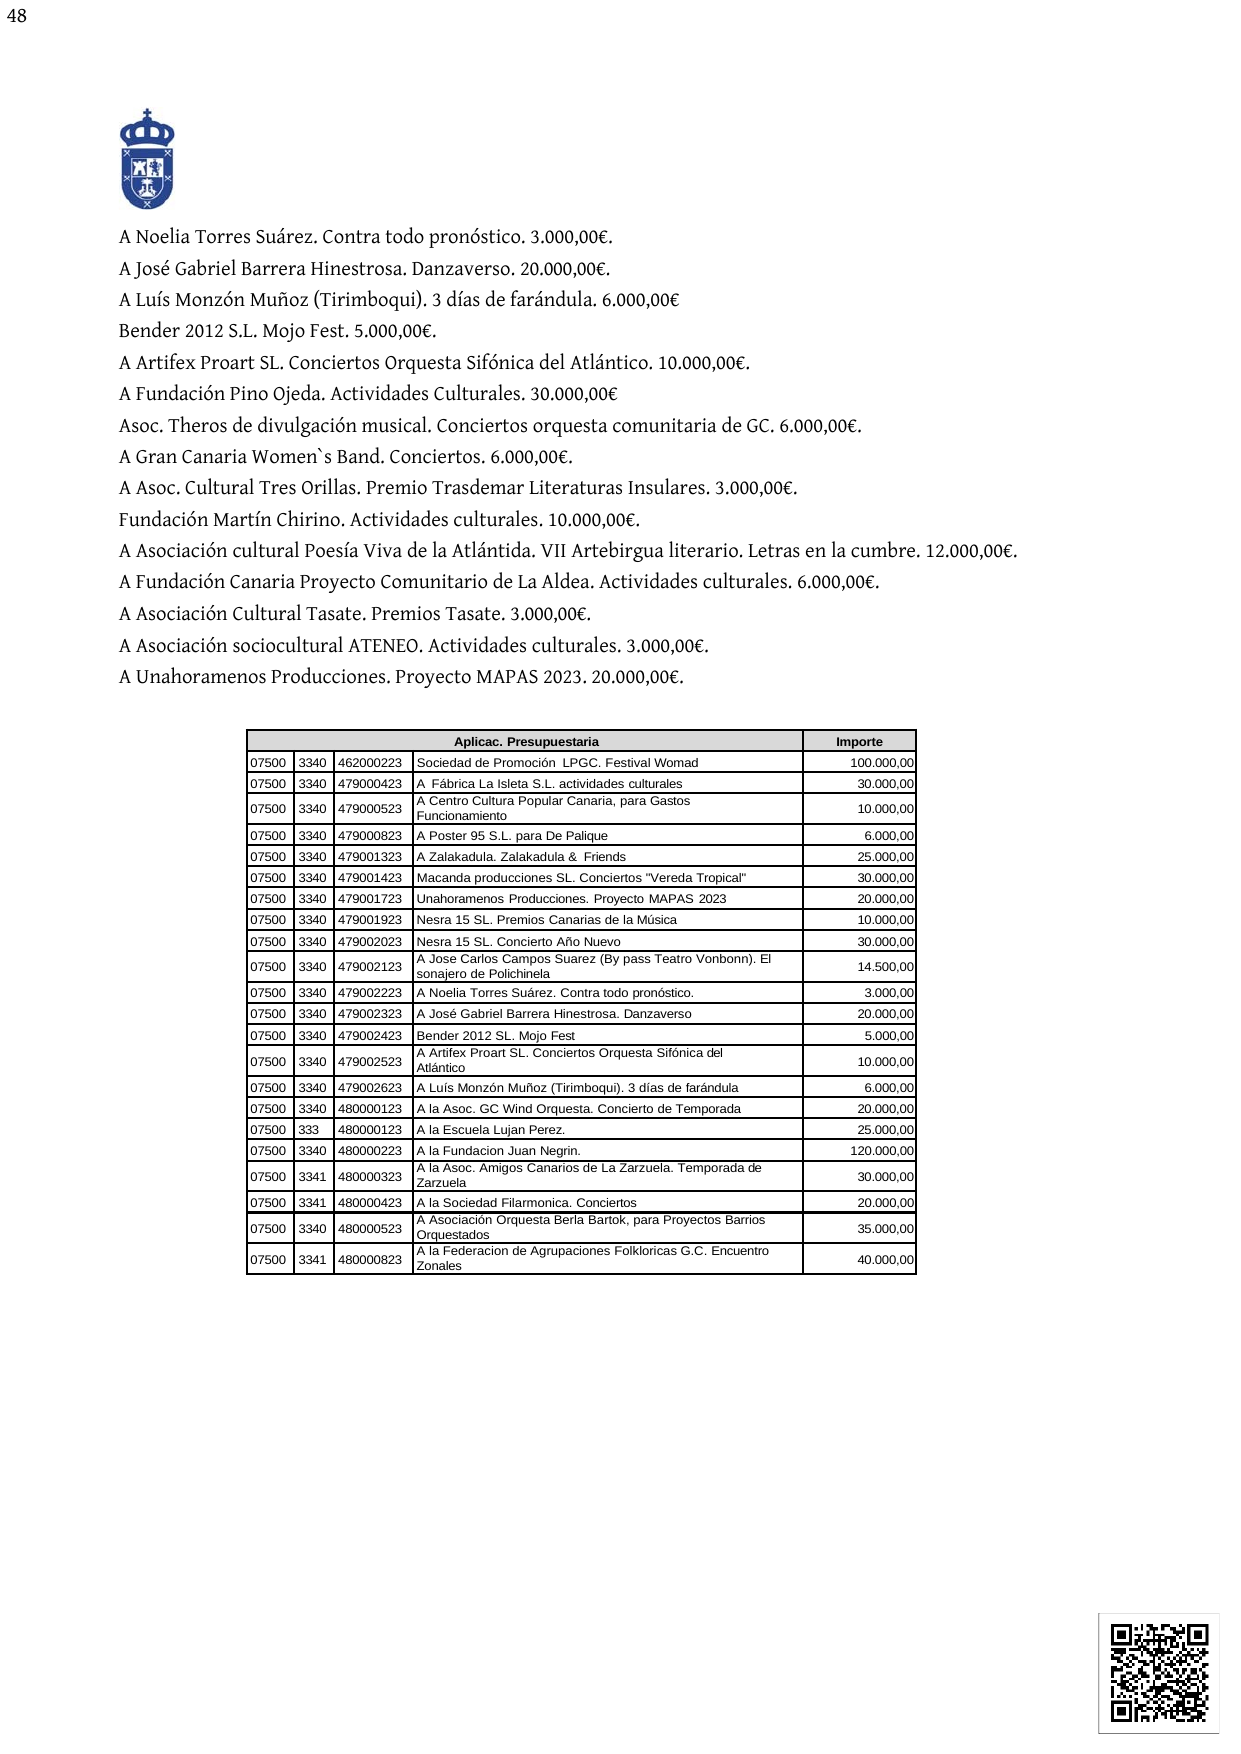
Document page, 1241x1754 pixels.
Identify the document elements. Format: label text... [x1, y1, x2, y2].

table_cell A Jose Carlos Campos Suarez (By pass Teatro Vonbonn). El sonajero de Polichinela [414, 952, 802, 981]
table_cell A la Sociedad Filarmonica. Conciertos [414, 1192, 802, 1211]
table_cell 333 [295, 1119, 333, 1138]
table_cell 10.000,00 [804, 1046, 915, 1075]
table_cell 07500 [248, 888, 293, 907]
table_cell 30.000,00 [804, 773, 915, 792]
text A Artifex Proart SL. Conciertos Orquesta Sifónica del Atlántico. 10.000,00€. A Fundación Pino Ojeda. Actividades Culturales. 30.000,00€ [119, 351, 753, 406]
text A Asociación sociocultural ATENEO. Actividades culturales. 3.000,00€. A Unahoramenos Producciones. Proyecto MAPAS 2023. 20.000,00€. [119, 634, 710, 689]
table_cell 07500 [248, 910, 293, 929]
table_cell A la Fundacion Juan Negrin. [414, 1140, 802, 1159]
table_header Importe [804, 731, 915, 750]
table_cell 07500 [248, 1004, 293, 1023]
table_cell Unahoramenos Producciones. Proyecto MAPAS 2023 [414, 888, 802, 907]
table_cell 3341 [295, 1244, 333, 1273]
table_cell 3340 [295, 1046, 333, 1075]
table_cell 14.500,00 [804, 952, 915, 981]
table_cell 07500 [248, 1140, 293, 1159]
picture [118, 107, 176, 210]
table_cell 35.000,00 [804, 1214, 915, 1242]
table_cell Macanda producciones SL. Conciertos "Vereda Tropical" [414, 867, 802, 886]
table_cell 3340 [295, 846, 333, 865]
table_cell A José Gabriel Barrera Hinestrosa. Danzaverso [414, 1004, 802, 1023]
table_cell 3340 [295, 1025, 333, 1044]
table_cell 07500 [248, 1162, 293, 1190]
table_cell 3340 [295, 888, 333, 907]
table_cell 3340 [295, 1214, 333, 1242]
table_cell A Poster 95 S.L. para De Palique [414, 825, 802, 844]
table_cell 3340 [295, 825, 333, 844]
table_cell 479002423 [335, 1025, 412, 1044]
table_cell 20.000,00 [804, 888, 915, 907]
table_cell 3340 [295, 794, 333, 823]
table_cell 480000123 [335, 1098, 412, 1117]
table_cell 462000223 [335, 752, 412, 771]
table_cell 40.000,00 [804, 1244, 915, 1273]
table_cell A la Escuela Lujan Perez. [414, 1119, 802, 1138]
table_cell 10.000,00 [804, 910, 915, 929]
table_cell 3340 [295, 867, 333, 886]
table_cell 3340 [295, 983, 333, 1002]
table_cell 3340 [295, 1098, 333, 1117]
table_cell 3340 [295, 752, 333, 771]
table_cell 479001323 [335, 846, 412, 865]
table_cell 25.000,00 [804, 846, 915, 865]
table_cell 07500 [248, 1046, 293, 1075]
table_cell 3340 [295, 910, 333, 929]
table_cell 120.000,00 [804, 1140, 915, 1159]
table_cell A la Asoc. GC Wind Orquesta. Concierto de Temporada [414, 1098, 802, 1117]
table_cell A Luís Monzón Muñoz (Tirimboqui). 3 días de farándula [414, 1077, 802, 1096]
table_cell 479002123 [335, 952, 412, 981]
table_cell A Centro Cultura Popular Canaria, para Gastos Funcionamiento [414, 794, 802, 823]
table_cell 6.000,00 [804, 1077, 915, 1096]
table_cell 20.000,00 [804, 1192, 915, 1211]
table_cell 479001423 [335, 867, 412, 886]
table_cell 20.000,00 [804, 1098, 915, 1117]
table_cell 07500 [248, 983, 293, 1002]
table_cell 479001923 [335, 910, 412, 929]
table_cell 3341 [295, 1192, 333, 1211]
table_cell 479000423 [335, 773, 412, 792]
table_cell 3340 [295, 1077, 333, 1096]
table_cell 479000823 [335, 825, 412, 844]
table_cell A Zalakadula. Zalakadula & Friends [414, 846, 802, 865]
table_cell A Artifex Proart SL. Conciertos Orquesta Sifónica del Atlántico [414, 1046, 802, 1075]
table_cell Bender 2012 SL. Mojo Fest [414, 1025, 802, 1044]
table_cell A la Federacion de Agrupaciones Folkloricas G.C. Encuentro Zonales [414, 1244, 802, 1273]
table_cell 07500 [248, 931, 293, 950]
table_cell 07500 [248, 1119, 293, 1138]
table_cell 07500 [248, 773, 293, 792]
table_cell Nesra 15 SL. Premios Canarias de la Música [414, 910, 802, 929]
text A Asociación cultural Poesía Viva de la Atlántida. VII Artebirgua literario. Letras en la cumbre. 12.000,00€. A Fundación Canaria Proyecto Comunitario de La Aldea. Actividades culturales. 6.000,00€. [119, 539, 1023, 595]
table_header Aplicac. Presupuestaria [248, 731, 802, 750]
table_cell 10.000,00 [804, 794, 915, 823]
table_cell 20.000,00 [804, 1004, 915, 1023]
table_cell 30.000,00 [804, 1162, 915, 1190]
table_cell 30.000,00 [804, 931, 915, 950]
table_cell 07500 [248, 867, 293, 886]
table_cell 3340 [295, 1004, 333, 1023]
table_cell 3340 [295, 931, 333, 950]
table_cell 07500 [248, 1192, 293, 1211]
table_cell 479002223 [335, 983, 412, 1002]
table_cell 3340 [295, 1140, 333, 1159]
table_cell Nesra 15 SL. Concierto Año Nuevo [414, 931, 802, 950]
table_cell 3341 [295, 1162, 333, 1190]
table_cell 479000523 [335, 794, 412, 823]
table_cell 07500 [248, 1244, 293, 1273]
table_cell 07500 [248, 1214, 293, 1242]
table_cell 480000223 [335, 1140, 412, 1159]
table_cell 3340 [295, 952, 333, 981]
table_cell Sociedad de Promoción LPGC. Festival Womad [414, 752, 802, 771]
table_cell 30.000,00 [804, 867, 915, 886]
table_cell 25.000,00 [804, 1119, 915, 1138]
table_cell 479002623 [335, 1077, 412, 1096]
text Asoc. Theros de divulgación musical. Conciertos orquesta comunitaria de GC. 6.000,00€. A Gran Canaria Women`s Band. Conciertos. 6.000,00€. [119, 414, 864, 469]
table_cell 479002023 [335, 931, 412, 950]
table_cell 480000423 [335, 1192, 412, 1211]
table_cell A Asociación Orquesta Berla Bartok, para Proyectos Barrios Orquestados [414, 1214, 802, 1242]
table_cell 480000523 [335, 1214, 412, 1242]
table_cell 07500 [248, 1077, 293, 1096]
table_cell A Fábrica La Isleta S.L. actividades culturales [414, 773, 802, 792]
table_cell 07500 [248, 1098, 293, 1117]
table_cell 07500 [248, 752, 293, 771]
text A Asoc. Cultural Tres Orillas. Premio Trasdemar Literaturas Insulares. 3.000,00€. Fundación Martín Chirino. Actividades culturales. 10.000,00€. [119, 477, 828, 532]
table_cell 07500 [248, 952, 293, 981]
table_cell 100.000,00 [804, 752, 915, 771]
table_cell 07500 [248, 846, 293, 865]
table_cell 3.000,00 [804, 983, 915, 1002]
table_cell 479001723 [335, 888, 412, 907]
table_cell 07500 [248, 825, 293, 844]
table_cell 07500 [248, 794, 293, 823]
table_cell 07500 [248, 1025, 293, 1044]
table_cell 480000323 [335, 1162, 412, 1190]
table_cell 3340 [295, 773, 333, 792]
table_cell A Noelia Torres Suárez. Contra todo pronóstico. [414, 983, 802, 1002]
table_cell 5.000,00 [804, 1025, 915, 1044]
picture [1098, 1613, 1220, 1734]
text A Luís Monzón Muñoz (Tirimboqui). 3 días de farándula. 6.000,00€ Bender 2012 S.L. Mojo Fest. 5.000,00€. [119, 288, 710, 343]
text A Noelia Torres Suárez. Contra todo pronóstico. 3.000,00€. A José Gabriel Barrera Hinestrosa. Danzaverso. 20.000,00€. [119, 225, 619, 281]
table_cell 480000823 [335, 1244, 412, 1273]
table_cell A la Asoc. Amigos Canarios de La Zarzuela. Temporada de Zarzuela [414, 1162, 802, 1190]
table_cell 480000123 [335, 1119, 412, 1138]
table_cell 479002523 [335, 1046, 412, 1075]
table_cell 6.000,00 [804, 825, 915, 844]
table_cell 479002323 [335, 1004, 412, 1023]
text A Asociación Cultural Tasate. Premios Tasate. 3.000,00€. [119, 602, 1109, 626]
